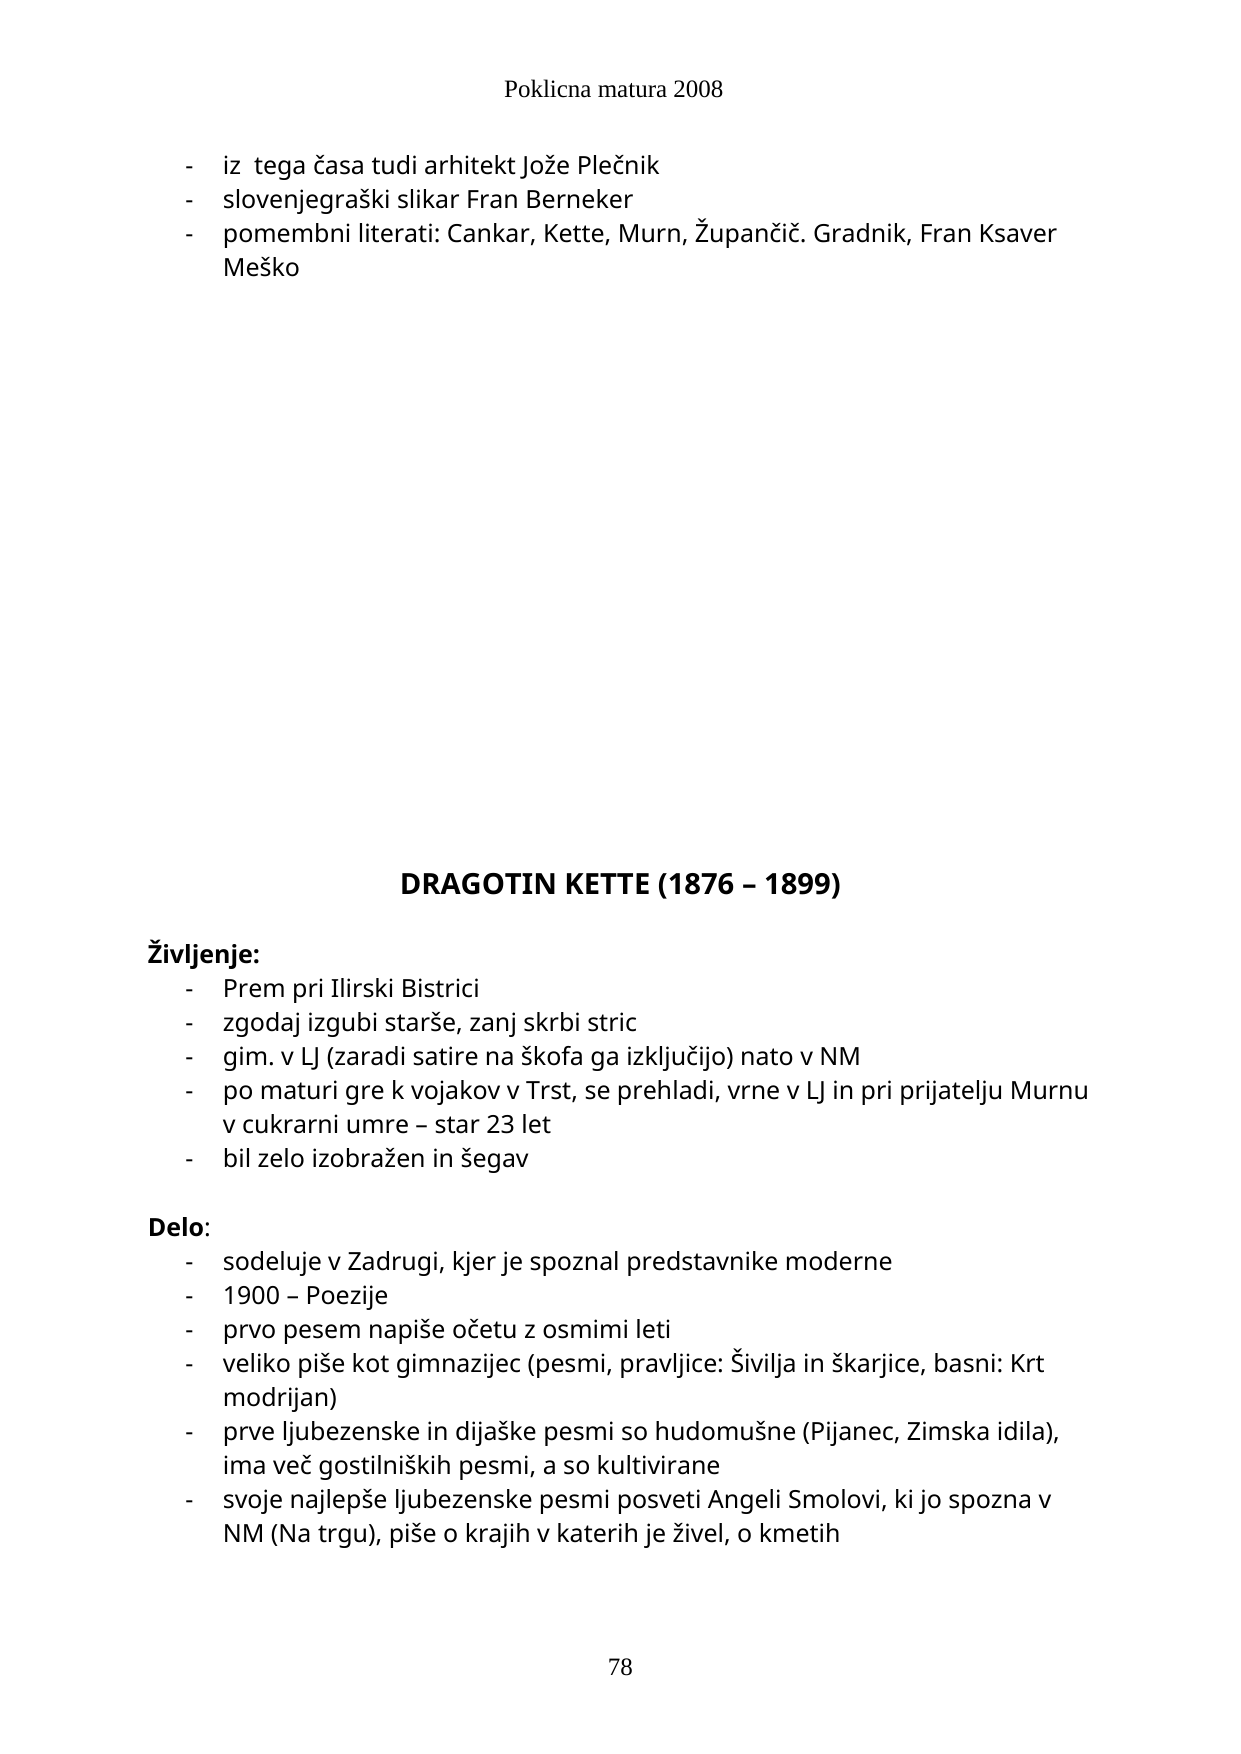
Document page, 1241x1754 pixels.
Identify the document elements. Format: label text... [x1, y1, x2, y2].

list slovenjegraški slikar Fran Berneker [185, 182, 1093, 216]
list zgodaj izgubi starše, zanj skrbi stric [185, 1005, 1093, 1039]
list veliko piše kot gimnazijec (pesmi, pravljice: Šivilja in škarjice, basni: Krt modrijan) [185, 1345, 1093, 1413]
list svoje najlepše ljubezenske pesmi posveti Angeli Smolovi, ki jo spozna v NM (Na trgu), piše o krajih v katerih je živel, o kmetih [185, 1482, 1093, 1550]
list 1900 – Poezije [185, 1277, 1093, 1311]
list iz tega časa tudi arhitekt Jože Plečnik [185, 148, 1093, 182]
list prvo pesem napiše očetu z osmimi leti [185, 1311, 1093, 1345]
list Prem pri Ilirski Bistrici [185, 971, 1093, 1005]
text Delo: [148, 1209, 1093, 1243]
list po maturi gre k vojakov v Trst, se prehladi, vrne v LJ in pri prijatelju Murnu v cukrarni umre – star 23 let [185, 1073, 1093, 1141]
list pomembni literati: Cankar, Kette, Murn, Župančič. Gradnik, Fran Ksaver Meško [185, 216, 1093, 284]
list sodeluje v Zadrugi, kjer je spoznal predstavnike moderne [185, 1243, 1093, 1277]
text DRAGOTIN KETTE (1876 – 1899) [148, 863, 1093, 903]
list gim. v LJ (zaradi satire na škofa ga izključijo) nato v NM [185, 1039, 1093, 1073]
list bil zelo izobražen in šegav [185, 1141, 1093, 1175]
text Življenje: [148, 937, 1093, 971]
list prve ljubezenske in dijaške pesmi so hudomušne (Pijanec, Zimska idila), ima več gostilniških pesmi, a so kultivirane [185, 1413, 1093, 1482]
